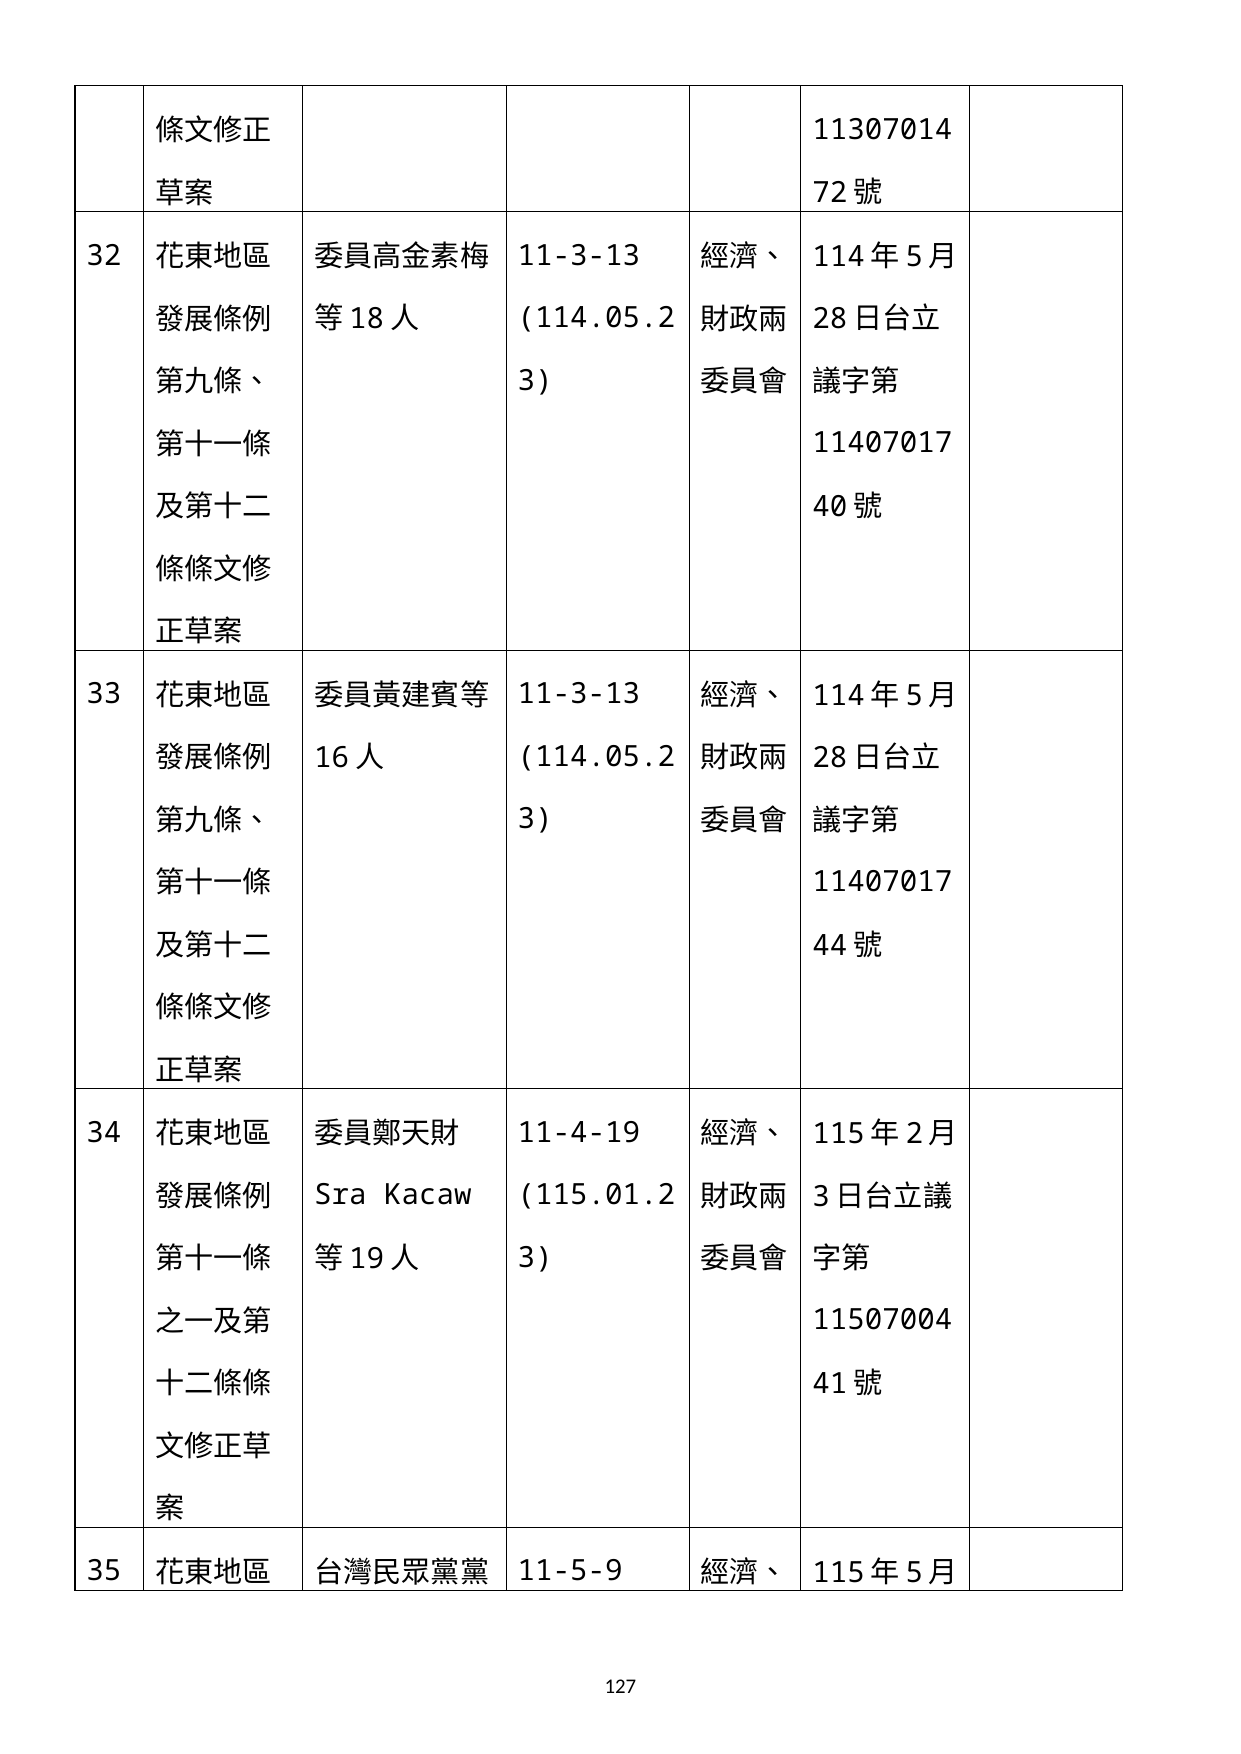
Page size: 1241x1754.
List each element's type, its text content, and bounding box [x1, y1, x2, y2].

table_cell [970, 651, 1122, 1088]
table_cell 委員鄭天財Sra Kacaw等19人 [303, 1089, 506, 1527]
table_cell 115年2月3日台立議字第1150700441號 [801, 1089, 969, 1527]
table_cell 11-4-19 (115.01.23) [507, 1089, 689, 1527]
table_cell [970, 1089, 1122, 1527]
table_cell 花東地區發展條例第十一條之一及第十二條條文修正草案 [144, 1089, 302, 1527]
table_cell 33 [76, 651, 143, 1088]
table_cell 經濟、財政兩委員會 [690, 651, 800, 1088]
table_cell 32 [76, 212, 143, 650]
table_cell 11-3-13 (114.05.23) [507, 651, 689, 1088]
table_cell [690, 86, 800, 211]
table_cell 條文修正草案 [144, 86, 302, 211]
table_cell 35 [76, 1528, 143, 1590]
table_cell 經濟、財政兩委員會 [690, 212, 800, 650]
table_cell [970, 1528, 1122, 1590]
table_cell 114年5月28日台立議字第1140701740號 [801, 212, 969, 650]
table_cell 114年5月28日台立議字第1140701744號 [801, 651, 969, 1088]
table_cell [970, 86, 1122, 211]
table_cell [507, 86, 689, 211]
table_cell 11-5-9 [507, 1528, 689, 1590]
table_cell 115年5月 [801, 1528, 969, 1590]
table_cell 台灣民眾黨黨 [303, 1528, 506, 1590]
table_cell 經濟、 [690, 1528, 800, 1590]
table_cell 11-3-13 (114.05.23) [507, 212, 689, 650]
table_cell 花東地區發展條例第九條、第十一條及第十二條條文修正草案 [144, 651, 302, 1088]
table_cell [970, 212, 1122, 650]
table_cell 34 [76, 1089, 143, 1527]
table_cell 委員高金素梅等18人 [303, 212, 506, 650]
table_cell 1130701472號 [801, 86, 969, 211]
table_cell [76, 86, 143, 211]
table_cell [303, 86, 506, 211]
table_cell 經濟、財政兩委員會 [690, 1089, 800, 1527]
table_cell 花東地區 [144, 1528, 302, 1590]
table_cell 花東地區發展條例第九條、第十一條及第十二條條文修正草案 [144, 212, 302, 650]
table_cell 委員黃建賓等16人 [303, 651, 506, 1088]
